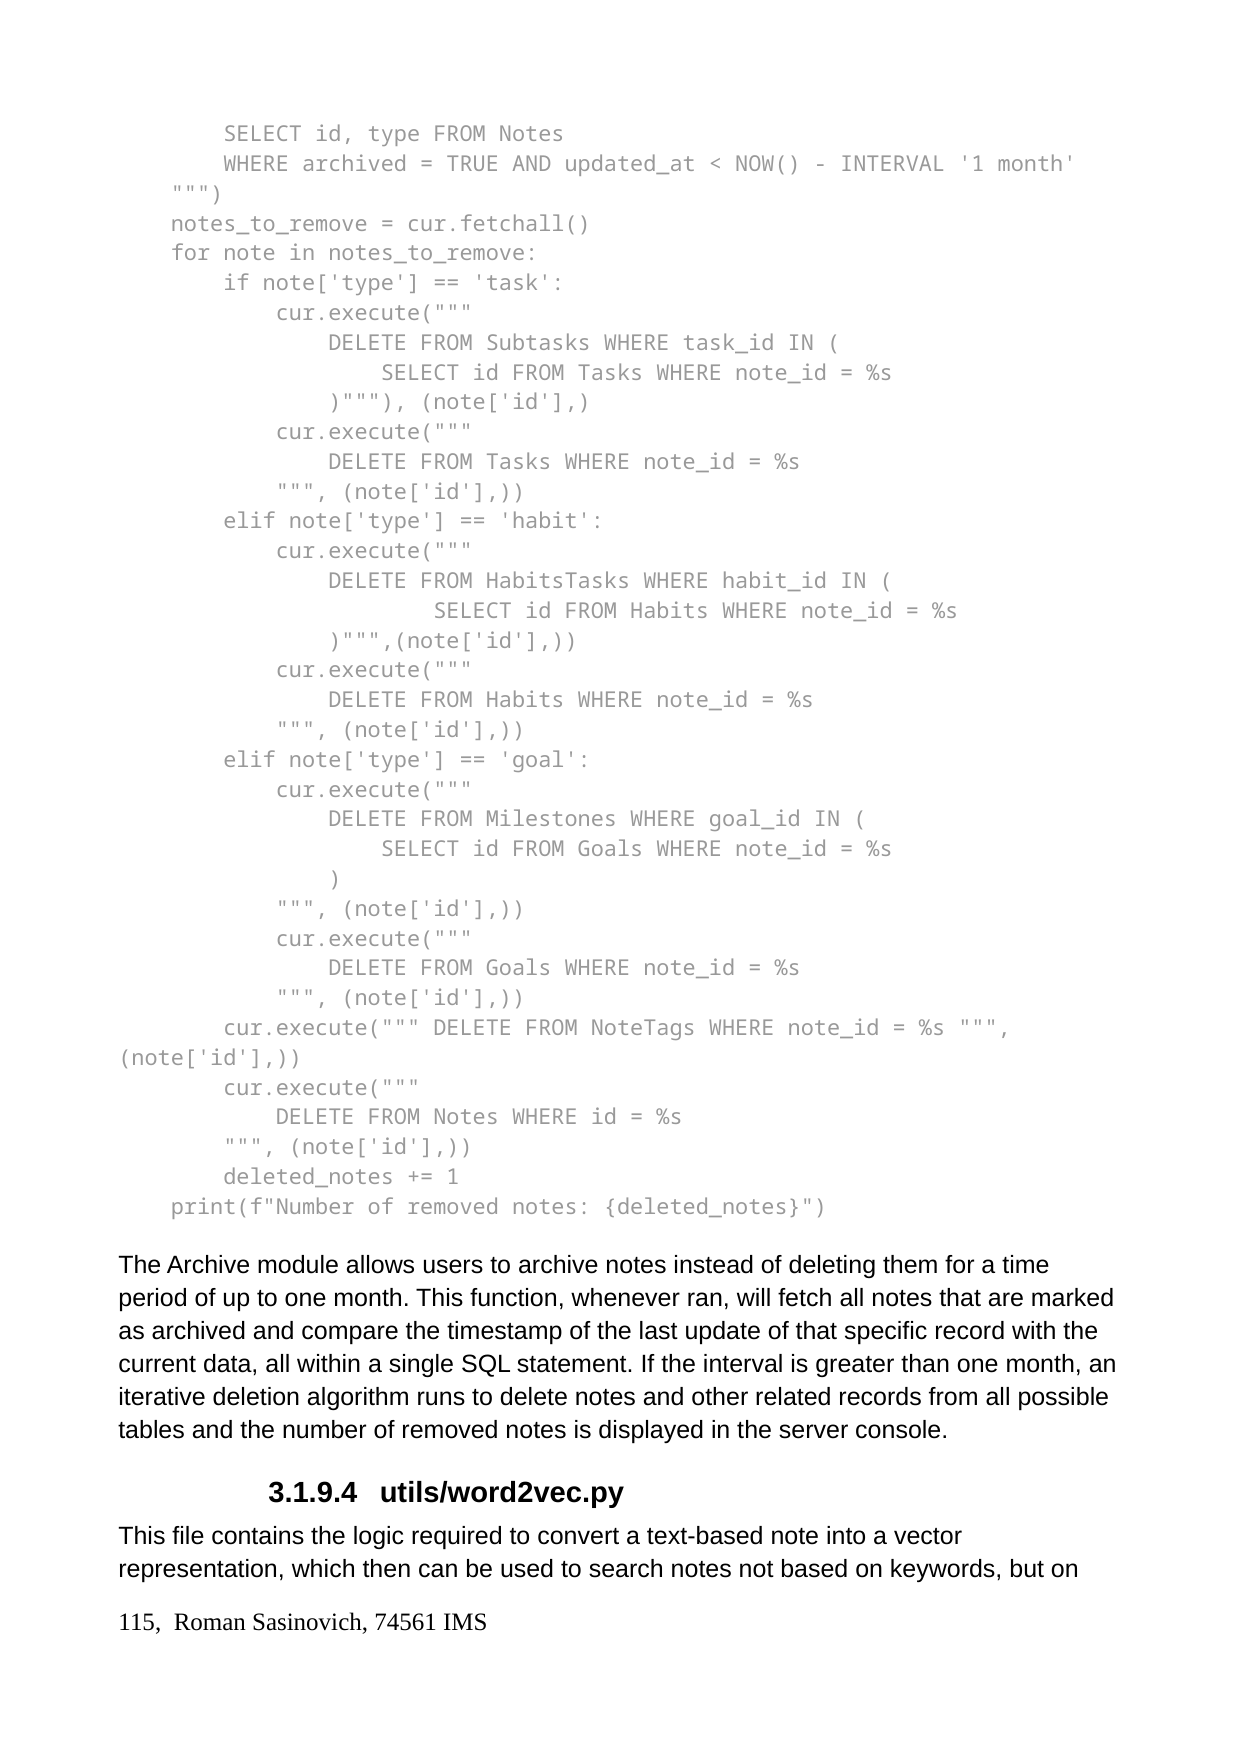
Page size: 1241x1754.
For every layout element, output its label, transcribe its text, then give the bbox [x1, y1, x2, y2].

text DELETE FROM HabitsTasks WHERE habit_id IN ( [118, 565, 1122, 595]
text DELETE FROM Goals WHERE note_id = %s [118, 952, 1122, 982]
text """, (note['id'],)) [118, 714, 1122, 744]
text cur.execute(""" [118, 535, 1122, 565]
text """) [118, 178, 1122, 207]
text SELECT id FROM Habits WHERE note_id = %s [118, 595, 1122, 624]
text if note['type'] == 'task': [118, 267, 1122, 297]
text notes_to_remove = cur.fetchall() [118, 207, 1122, 237]
text deleted_notes += 1 [118, 1161, 1122, 1191]
text print(f"Number of removed notes: {deleted_notes}") [118, 1191, 1122, 1220]
text """, (note['id'],)) [118, 476, 1122, 505]
text """, (note['id'],)) [118, 893, 1122, 922]
subtitle utils/word2vec.py [268, 1475, 1122, 1509]
text DELETE FROM Subtasks WHERE task_id IN ( [118, 327, 1122, 356]
text cur.execute(""" DELETE FROM NoteTags WHERE note_id = %s """, (note['id'],)) [118, 1012, 1122, 1071]
text DELETE FROM Milestones WHERE goal_id IN ( [118, 803, 1122, 833]
text SELECT id FROM Tasks WHERE note_id = %s [118, 356, 1122, 386]
text cur.execute(""" [118, 416, 1122, 446]
text SELECT id FROM Goals WHERE note_id = %s [118, 833, 1122, 863]
text WHERE archived = TRUE AND updated_at < NOW() - INTERVAL '1 month' [118, 148, 1122, 178]
text SELECT id, type FROM Notes [118, 118, 1122, 148]
text )"""), (note['id'],) [118, 386, 1122, 416]
text """, (note['id'],)) [118, 1131, 1122, 1161]
text for note in notes_to_remove: [118, 237, 1122, 267]
text This file contains the logic required to convert a text-based note into a vector representation, which then can be used to search notes not based on keywords, but on [118, 1521, 1122, 1583]
text cur.execute(""" [118, 922, 1122, 952]
text cur.execute(""" [118, 1071, 1122, 1101]
text The Archive module allows users to archive notes instead of deleting them for a time period of up to one month. This function, whenever ran, will fetch all notes that are marked as archived and compare the timestamp of the last update of that specific record with the current data, all within a single SQL statement. If the interval is greater than one month, an iterative deletion algorithm runs to delete notes and other related records from all possible tables and the number of removed notes is displayed in the server console. [118, 1250, 1122, 1444]
text elif note['type'] == 'habit': [118, 505, 1122, 535]
text elif note['type'] == 'goal': [118, 744, 1122, 773]
text DELETE FROM Notes WHERE id = %s [118, 1101, 1122, 1131]
text cur.execute(""" [118, 297, 1122, 327]
text """, (note['id'],)) [118, 982, 1122, 1012]
text DELETE FROM Tasks WHERE note_id = %s [118, 446, 1122, 476]
text ) [118, 863, 1122, 893]
text DELETE FROM Habits WHERE note_id = %s [118, 684, 1122, 714]
text cur.execute(""" [118, 654, 1122, 684]
text cur.execute(""" [118, 773, 1122, 803]
text )""",(note['id'],)) [118, 624, 1122, 654]
